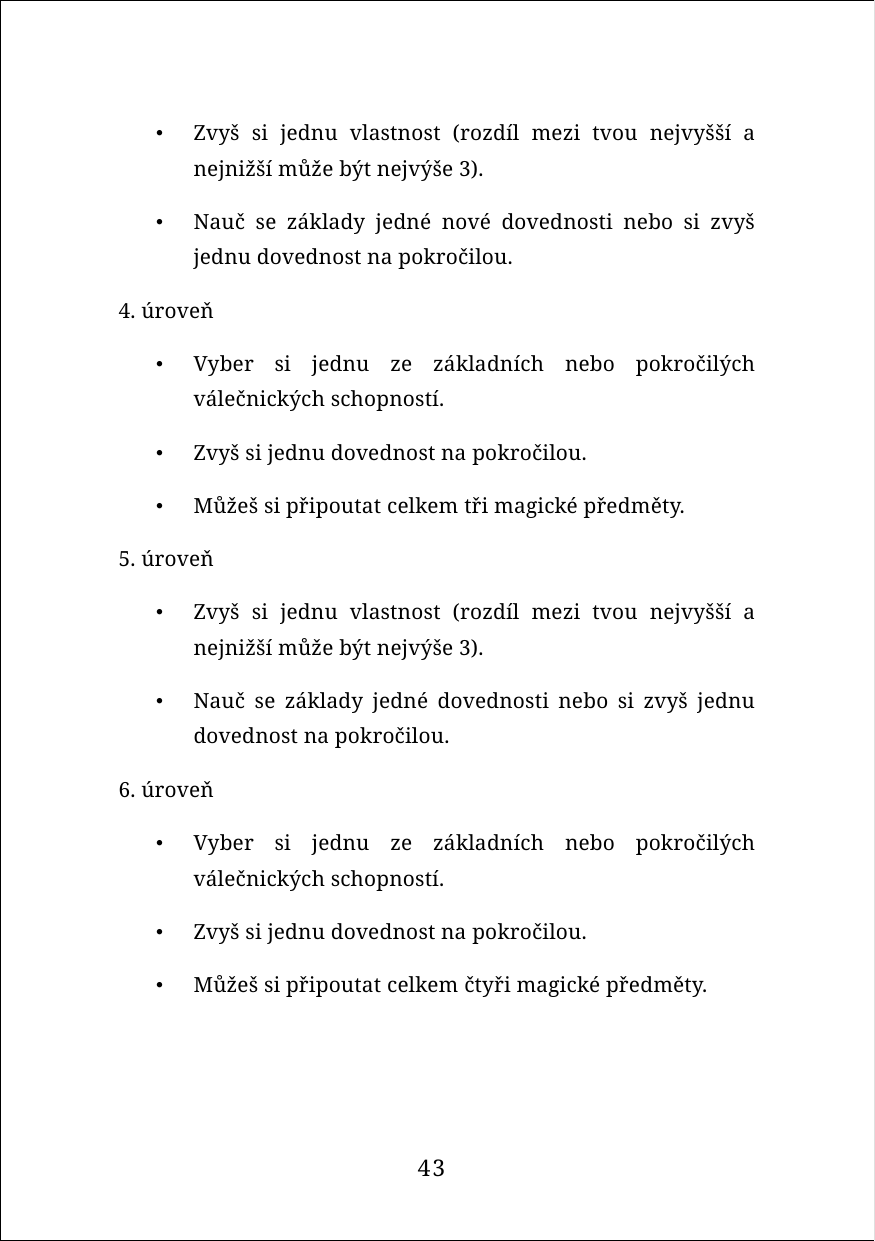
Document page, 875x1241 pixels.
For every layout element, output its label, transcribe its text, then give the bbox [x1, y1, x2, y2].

list Vyber si jednu ze základních nebo pokročilých válečnických schopností. [156, 349, 756, 413]
list Nauč se základy jedné nové dovednosti nebo si zvyš jednu dovednost na pokročilou. [156, 207, 756, 271]
list Můžeš si připoutat celkem tři magické předměty. [156, 491, 756, 519]
list Nauč se základy jedné dovednosti nebo si zvyš jednu dovednost na pokročilou. [156, 686, 756, 750]
list Zvyš si jednu vlastnost (rozdíl mezi tvou nejvyšší a nejnižší může být nejvýše 3). [156, 118, 756, 182]
text 4. úroveň [118, 296, 756, 324]
list Zvyš si jednu vlastnost (rozdíl mezi tvou nejvyšší a nejnižší může být nejvýše 3). [156, 597, 756, 661]
text 5. úroveň [118, 544, 756, 573]
text 6. úroveň [118, 775, 756, 803]
list Můžeš si připoutat celkem čtyři magické předměty. [156, 970, 756, 998]
list Zvyš si jednu dovednost na pokročilou. [156, 917, 756, 945]
list Zvyš si jednu dovednost na pokročilou. [156, 438, 756, 466]
list Vyber si jednu ze základních nebo pokročilých válečnických schopností. [156, 828, 756, 892]
